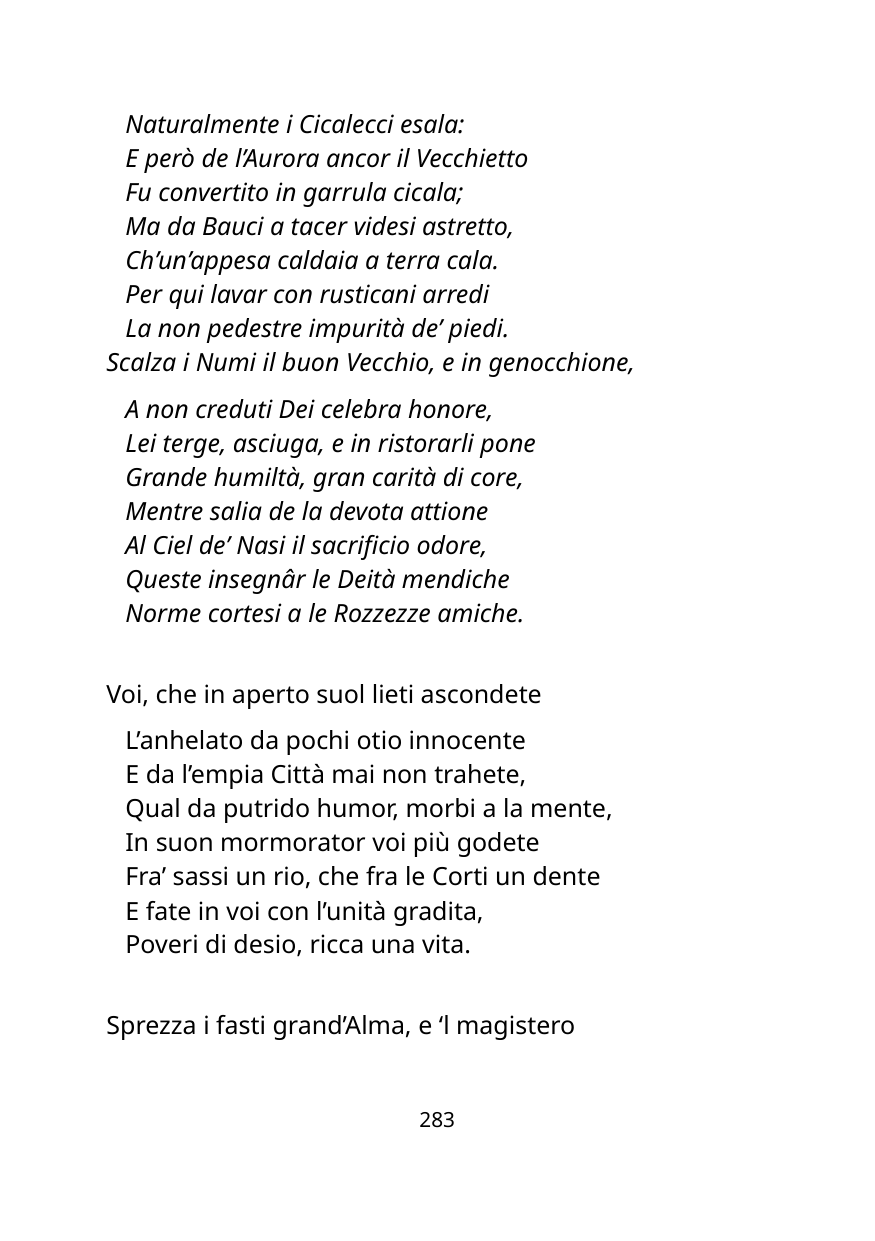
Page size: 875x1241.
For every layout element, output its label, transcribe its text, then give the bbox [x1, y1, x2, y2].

text Grande humiltà, gran carità di core, [125, 459, 768, 493]
text E però de l’Aurora ancor il Vecchietto [125, 140, 768, 174]
text Norme cortesi a le Rozzezze amiche. [125, 596, 768, 630]
text Ch’un’appesa caldaia a terra cala. [125, 242, 768, 277]
text Per qui lavar con rusticani arredi [125, 277, 768, 311]
text Naturalmente i Cicalecci esala: [125, 106, 768, 140]
text Queste insegnâr le Deità mendiche [125, 562, 768, 596]
text In suon mormorator voi più godete [125, 825, 768, 859]
text E fate in voi con l’unità gradita, [125, 893, 768, 927]
text Poveri di desio, ricca una vita. [125, 927, 768, 961]
text Ma da Bauci a tacer videsi astretto, [125, 208, 768, 242]
text Sprezza i fasti grand’Alma, e ‘l magistero [106, 1008, 768, 1042]
text Fu convertito in garrula cicala; [125, 174, 768, 208]
text Voi, che in aperto suol lieti ascondete [106, 676, 768, 710]
text Qual da putrido humor, morbi a la mente, [125, 791, 768, 825]
text Lei terge, asciuga, e in ristorarli pone [125, 425, 768, 459]
text L’anhelato da pochi otio innocente [125, 723, 768, 757]
text Mentre salia de la devota attione [125, 493, 768, 527]
text Fra’ sassi un rio, che fra le Corti un dente [125, 859, 768, 893]
text A non creduti Dei celebra honore, [125, 391, 768, 425]
text Al Ciel de’ Nasi il sacrificio odore, [125, 527, 768, 562]
text E da l’empia Città mai non trahete, [125, 757, 768, 791]
text La non pedestre impurità de’ piedi. [125, 311, 768, 345]
text Scalza i Numi il buon Vecchio, e in genocchione, [106, 345, 768, 379]
